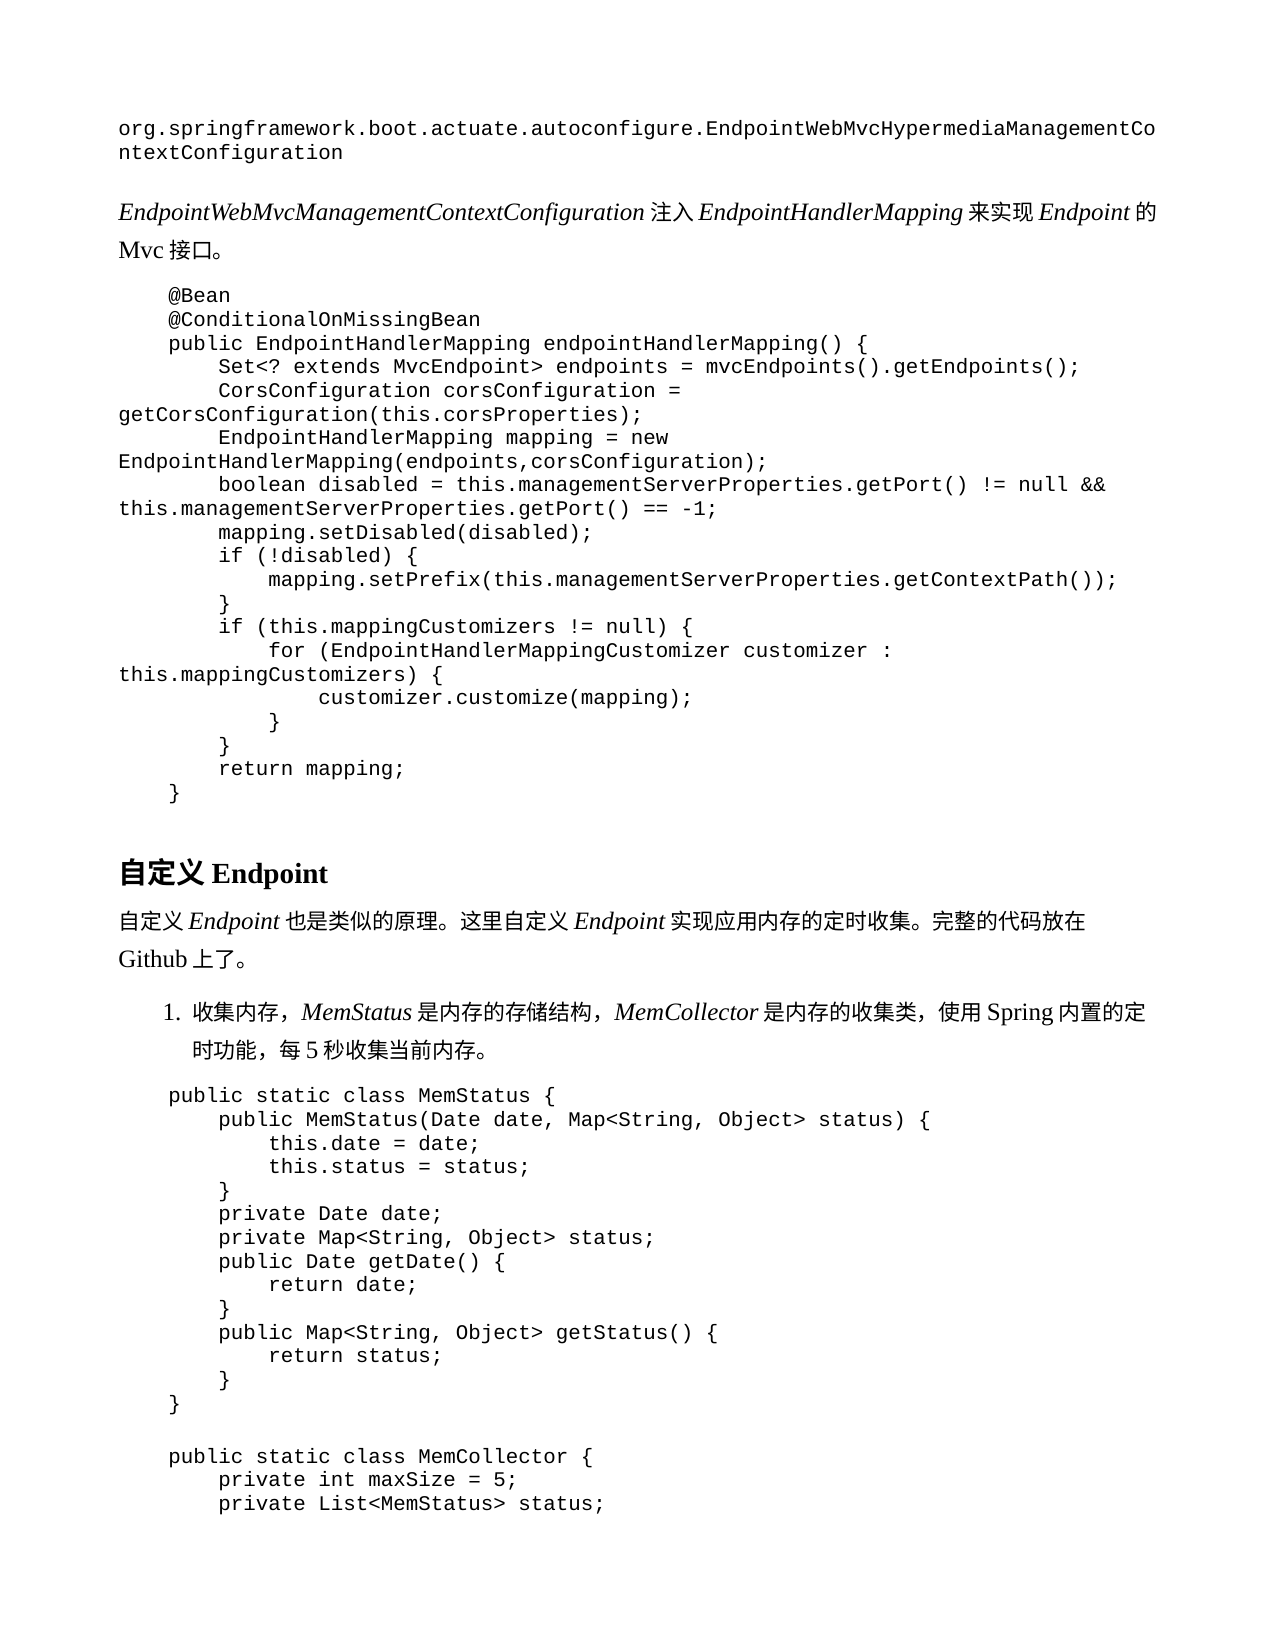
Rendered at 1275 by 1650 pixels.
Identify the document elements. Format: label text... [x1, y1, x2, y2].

text customizer.customize(mapping); [118, 687, 1157, 711]
text public EndpointHandlerMapping endpointHandlerMapping() { [118, 333, 1157, 356]
text public static class MemCollector { [118, 1446, 1157, 1469]
text } [118, 1180, 1157, 1203]
text if (this.mappingCustomizers != null) { [118, 616, 1157, 640]
text return date; [118, 1274, 1157, 1298]
text return status; [118, 1345, 1157, 1369]
text } [118, 593, 1157, 616]
text public Map<String, Object> getStatus() { [118, 1322, 1157, 1345]
text @Bean [118, 285, 1157, 309]
text public Date getDate() { [118, 1251, 1157, 1274]
text } [118, 1393, 1157, 1416]
text 自定义Endpoint也是类似的原理。这里自定义Endpoint实现应用内存的定时收集。完整的代码放在Github上了。 [118, 904, 1157, 974]
text for (EndpointHandlerMappingCustomizer customizer : this.mappingCustomizers) { [118, 640, 1157, 687]
text private Map<String, Object> status; [118, 1227, 1157, 1251]
text private int maxSize = 5; [118, 1469, 1157, 1493]
text CorsConfiguration corsConfiguration = getCorsConfiguration(this.corsProperties); [118, 380, 1157, 427]
text boolean disabled = this.managementServerProperties.getPort() != null && this.managementServerProperties.getPort() == -1; [118, 474, 1157, 522]
text } [118, 734, 1157, 758]
text public static class MemStatus { [118, 1085, 1157, 1109]
text } [118, 711, 1157, 734]
text return mapping; [118, 758, 1157, 782]
text private Date date; [118, 1203, 1157, 1227]
text this.date = date; [118, 1132, 1157, 1156]
text mapping.setPrefix(this.managementServerProperties.getContextPath()); [118, 569, 1157, 593]
text EndpointHandlerMapping mapping = new EndpointHandlerMapping(endpoints,corsConfiguration); [118, 427, 1157, 474]
subtitle 自定义Endpoint [118, 849, 1157, 892]
text if (!disabled) { [118, 545, 1157, 569]
text } [118, 1298, 1157, 1322]
text @ConditionalOnMissingBean [118, 309, 1157, 333]
text } [118, 1369, 1157, 1393]
text private List<MemStatus> status; [118, 1493, 1157, 1517]
text public MemStatus(Date date, Map<String, Object> status) { [118, 1109, 1157, 1132]
text org.springframework.boot.actuate.autoconfigure.EndpointWebMvcHypermediaManagementContextConfiguration [118, 118, 1157, 165]
text } [118, 782, 1157, 806]
text EndpointWebMvcManagementContextConfiguration注入EndpointHandlerMapping来实现Endpoint的Mvc接口。 [118, 195, 1157, 264]
text this.status = status; [118, 1156, 1157, 1180]
list 收集内存，MemStatus是内存的存储结构，MemCollector是内存的收集类，使用Spring内置的定时功能，每5秒收集当前内存。 [162, 995, 1157, 1064]
text mapping.setDisabled(disabled); [118, 522, 1157, 545]
text Set<? extends MvcEndpoint> endpoints = mvcEndpoints().getEndpoints(); [118, 356, 1157, 380]
